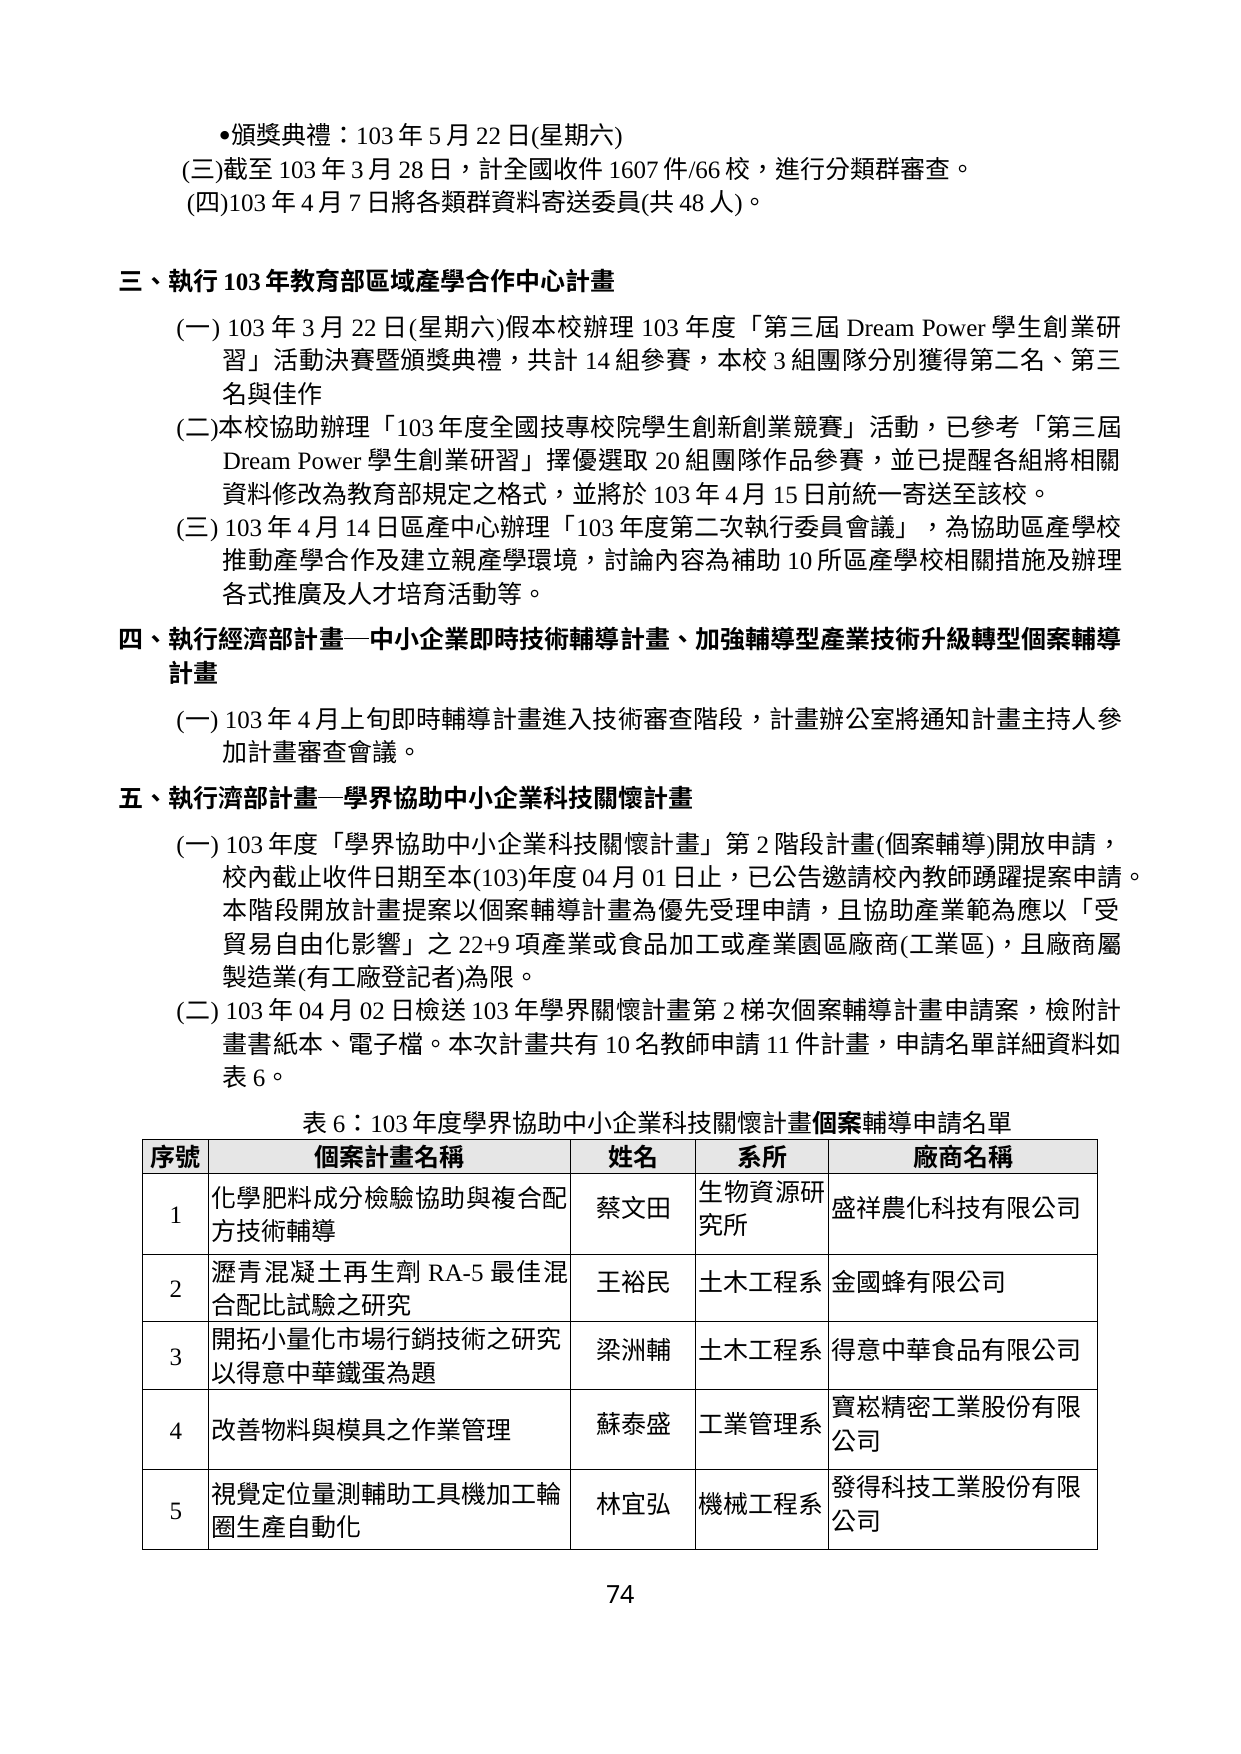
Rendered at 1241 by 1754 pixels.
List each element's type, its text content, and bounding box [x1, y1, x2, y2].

text 頒獎典禮：103年5月22日(星期六) [220, 118, 1122, 151]
text (二)本校協助辦理「103年度全國技專校院學生創新創業競賽」活動，已參考「第三屆Dream Power學生創業研習」擇優選取20組團隊作品參賽，並已提醒各組將相關資料修改為教育部規定之格式，並將於103年4月15日前統一寄送至該校。 [176, 410, 1122, 510]
table_cell 發得科技工業股份有限公司 [829, 1470, 1097, 1549]
table_cell 4 [143, 1390, 208, 1469]
table_cell 梁洲輔 [571, 1322, 695, 1389]
table_header 系所 [696, 1140, 828, 1173]
table_cell 盛祥農化科技有限公司 [829, 1174, 1097, 1253]
table_cell 1 [143, 1174, 208, 1253]
table_cell 蘇泰盛 [571, 1390, 695, 1469]
table_cell 改善物料與模具之作業管理 [209, 1390, 570, 1469]
table_cell 金國蜂有限公司 [829, 1255, 1097, 1321]
table_cell 得意中華食品有限公司 [829, 1322, 1097, 1389]
table_cell 視覺定位量測輔助工具機加工輪圈生產自動化 [209, 1470, 570, 1549]
table_cell 機械工程系 [696, 1470, 828, 1549]
text (四)103年4月7日將各類群資料寄送委員(共48人)。 [187, 185, 1122, 218]
table_cell 王裕民 [571, 1255, 695, 1321]
table_cell 工業管理系 [696, 1390, 828, 1469]
text 三、執行103年教育部區域產學合作中心計畫 [118, 264, 1122, 297]
table_cell 土木工程系 [696, 1255, 828, 1321]
table_cell 土木工程系 [696, 1322, 828, 1389]
text (二) 103年04月02日檢送103年學界關懷計畫第2梯次個案輔導計畫申請案，檢附計畫書紙本、電子檔。本次計畫共有10名教師申請11件計畫，申請名單詳細資料如表6。 [176, 993, 1122, 1093]
table_cell 蔡文田 [571, 1174, 695, 1253]
table_header 姓名 [571, 1140, 695, 1173]
text (一) 103年4月上旬即時輔導計畫進入技術審查階段，計畫辦公室將通知計畫主持人參加計畫審查會議。 [176, 701, 1122, 768]
table_cell 5 [143, 1470, 208, 1549]
text (三)截至103年3月28日，計全國收件1607件/66校，進行分類群審查。 [123, 151, 1122, 185]
table_cell 瀝青混凝土再生劑RA-5最佳混合配比試驗之研究 [209, 1255, 570, 1321]
text 五、執行濟部計畫─學界協助中小企業科技關懷計畫 [118, 781, 1122, 814]
table_cell 化學肥料成分檢驗協助與複合配方技術輔導 [209, 1174, 570, 1253]
table_cell 開拓小量化市場行銷技術之研究以得意中華鐵蛋為題 [209, 1322, 570, 1389]
text 四、執行經濟部計畫─中小企業即時技術輔導計畫、加強輔導型產業技術升級轉型個案輔導計畫 [118, 622, 1122, 689]
table_cell 林宜弘 [571, 1470, 695, 1549]
text (一) 103年度「學界協助中小企業科技關懷計畫」第2階段計畫(個案輔導)開放申請，校內截止收件日期至本(103)年度04月01日止，已公告邀請校內教師踴躍提案申請。本階段開放計畫提案以個案輔導計畫為優先受理申請，且協助產業範為應以「受貿易自由化影響」之22+9項產業或食品加工或產業園區廠商(工業區)，且廠商屬製造業(有工廠登記者)為限。 [176, 826, 1122, 993]
text (一) 103年3月22日(星期六)假本校辦理103年度「第三屆Dream Power學生創業研習」活動決賽暨頒獎典禮，共計14組參賽，本校3組團隊分別獲得第二名、第三名與佳作 [176, 310, 1122, 410]
table_cell 生物資源研究所 [696, 1174, 828, 1253]
table_cell 寶崧精密工業股份有限公司 [829, 1390, 1097, 1469]
table_cell 3 [143, 1322, 208, 1389]
table_header 序號 [143, 1140, 208, 1173]
table_cell 2 [143, 1255, 208, 1321]
text (三) 103年4月14日區產中心辦理「103年度第二次執行委員會議」，為協助區產學校推動產學合作及建立親產學環境，討論內容為補助10所區產學校相關措施及辦理各式推廣及人才培育活動等。 [176, 510, 1122, 610]
text 表6：103年度學界協助中小企業科技關懷計畫個案輔導申請名單 [193, 1106, 1122, 1139]
table_header 廠商名稱 [829, 1140, 1097, 1173]
table_header 個案計畫名稱 [209, 1140, 570, 1173]
